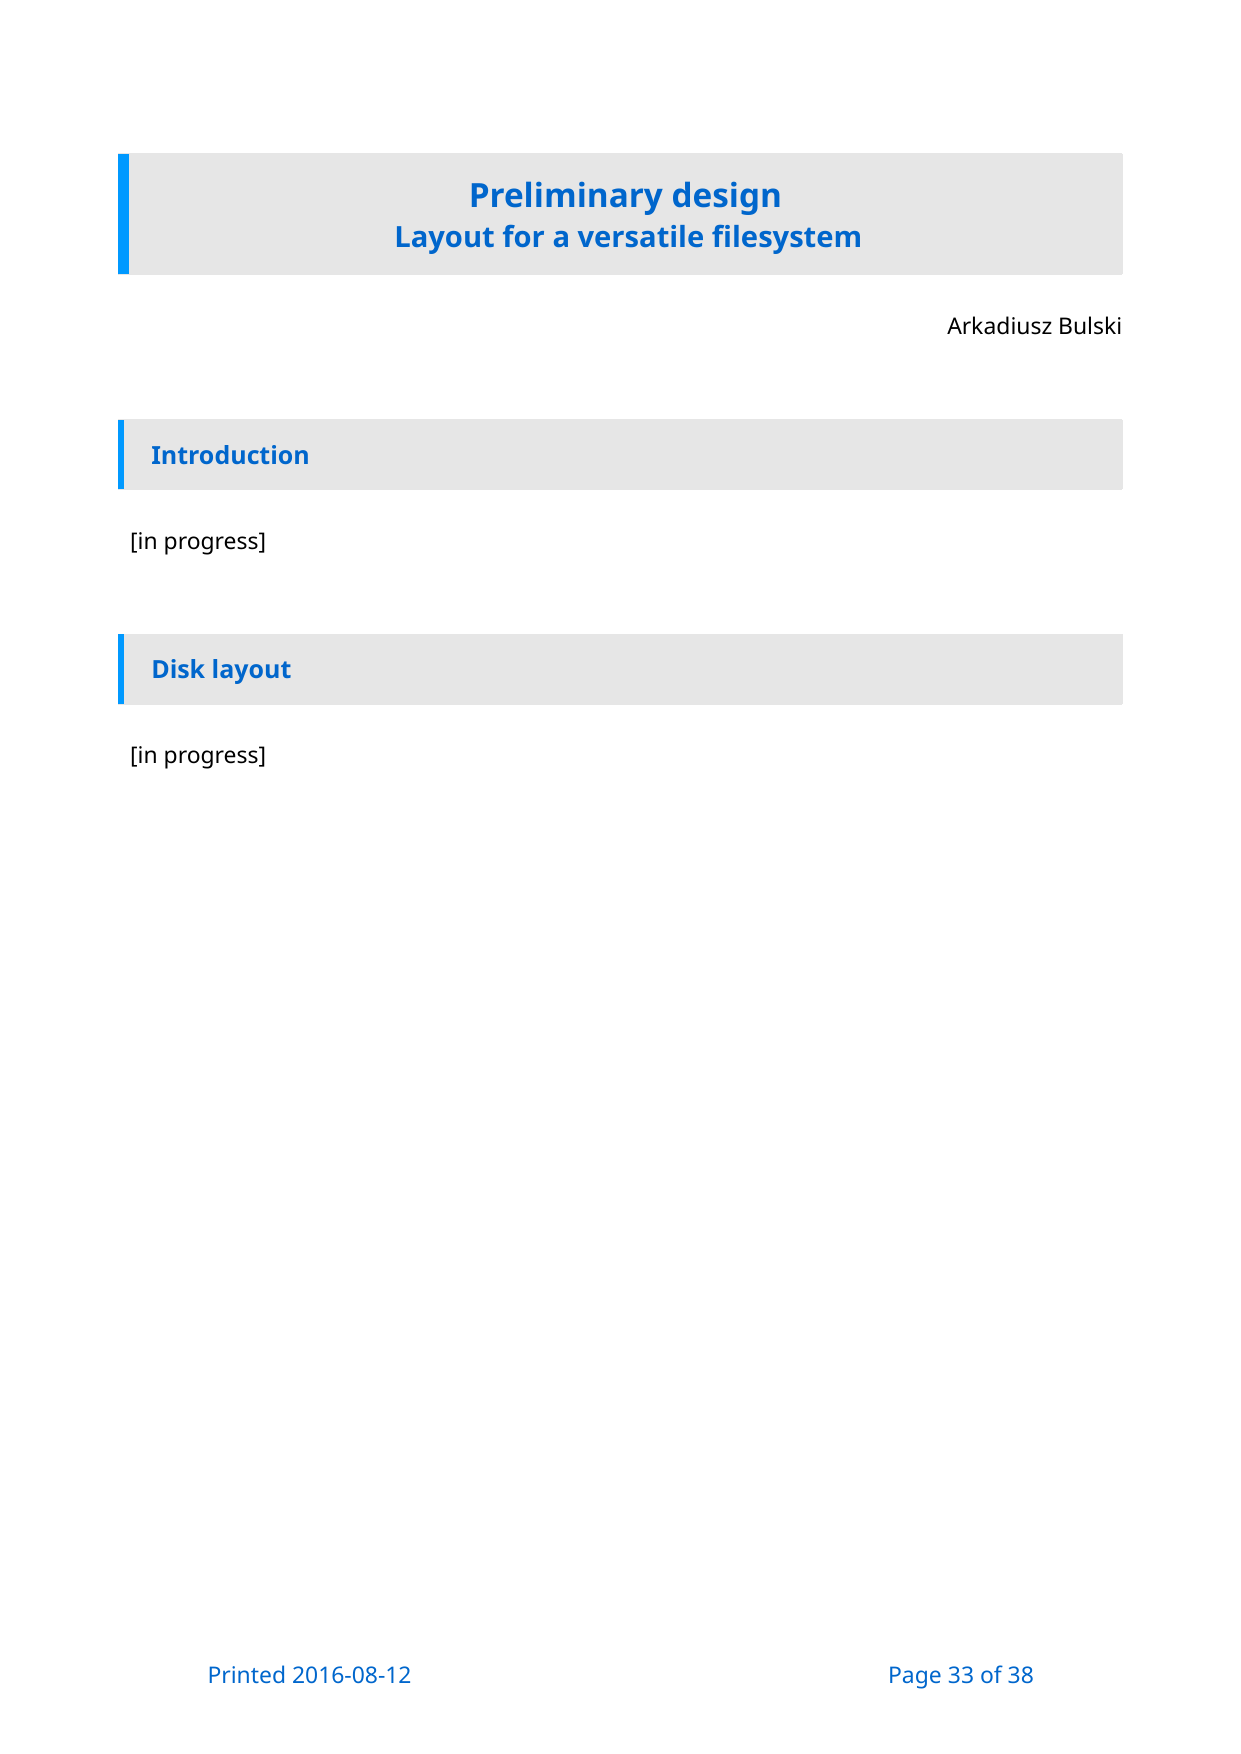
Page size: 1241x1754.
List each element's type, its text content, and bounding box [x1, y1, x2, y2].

subtitle Introduction [124, 421, 1122, 489]
subtitle Disk layout [124, 635, 1122, 704]
text [in progress] [118, 524, 1122, 556]
text Arkadiusz Bulski [118, 310, 1122, 341]
subtitle Preliminary design Layout for a versatile filesystem [129, 155, 1122, 274]
text [in progress] [118, 739, 1122, 771]
